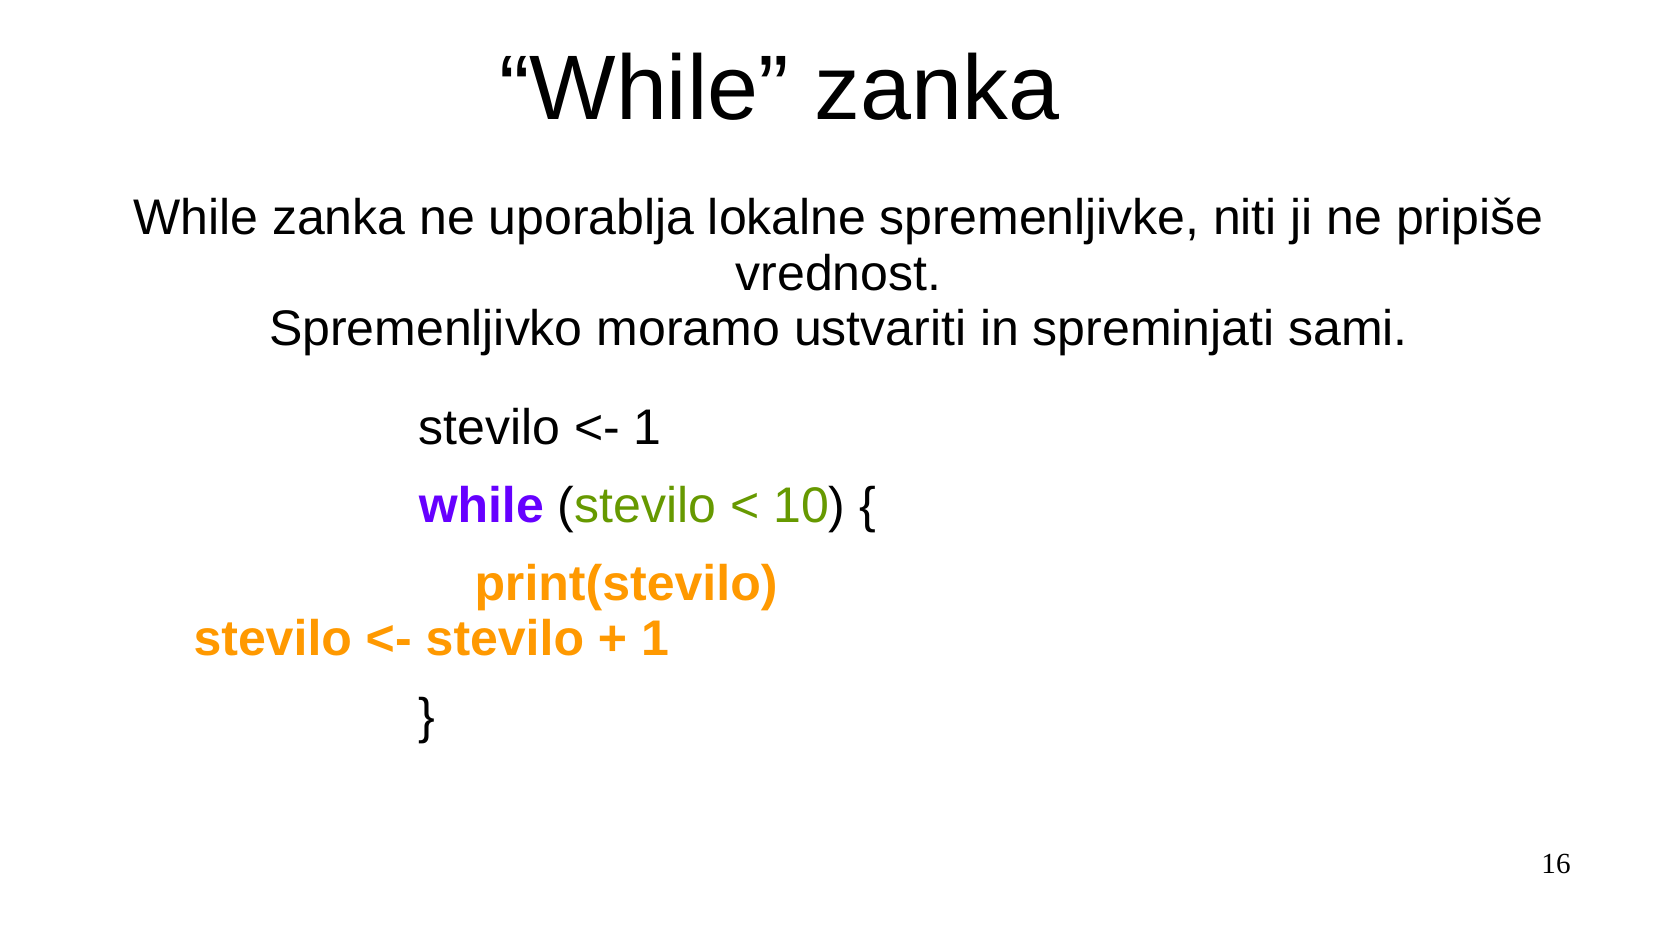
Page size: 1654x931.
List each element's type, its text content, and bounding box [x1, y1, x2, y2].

title “While” zanka [35, 21, 1524, 154]
text_box While zanka ne uporablja lokalne spremenljivke, niti ji ne pripiše vrednost. Spremenljivko moramo ustvariti in spreminjati sami. [70, 181, 1607, 402]
list stevilo <- 1 while (stevilo < 10) { print(stevilo) stevilo <- stevilo + 1 } [82, 165, 1642, 827]
